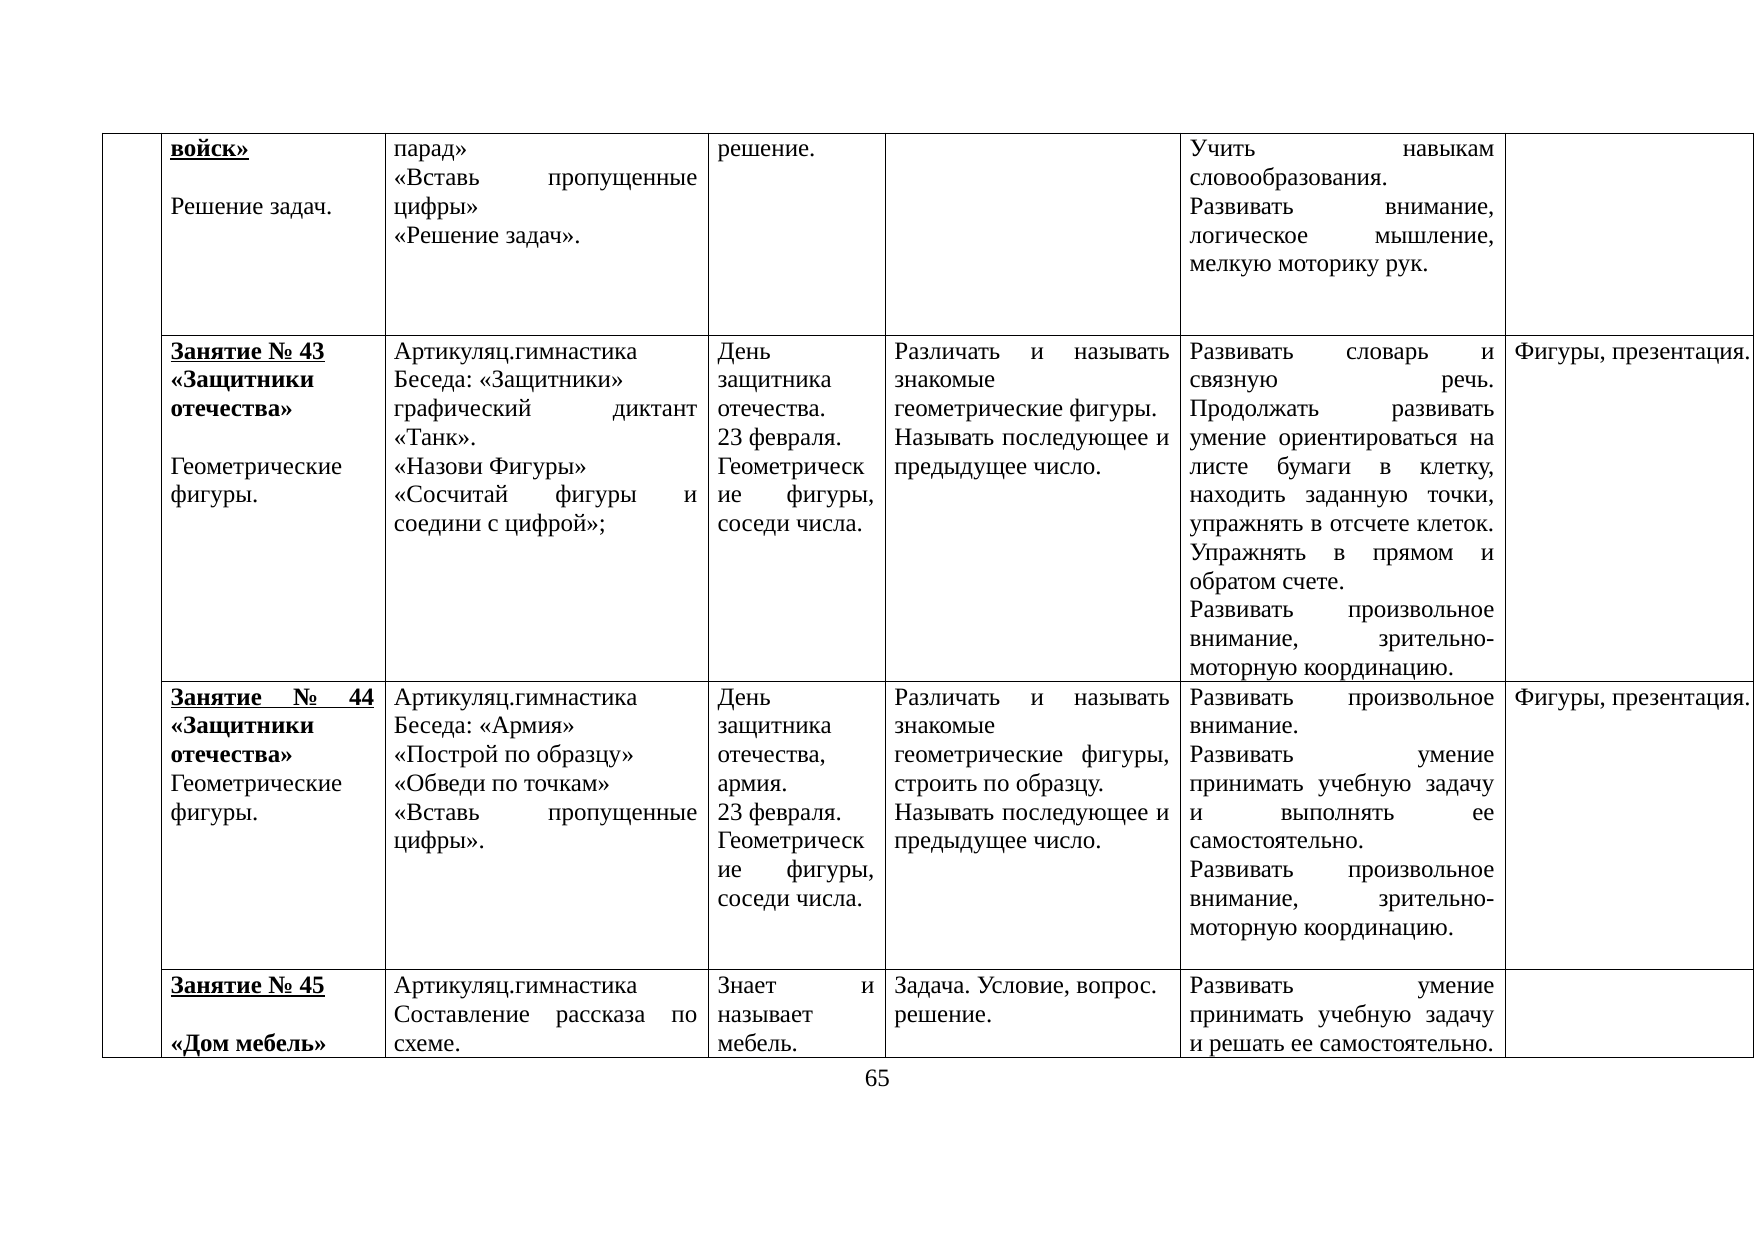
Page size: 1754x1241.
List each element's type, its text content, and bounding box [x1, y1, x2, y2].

table_cell Фигуры, презентация. [1506, 336, 1753, 681]
table_cell Развивать словарь и связную речь. Продолжать развивать умение ориентироваться на листе бумаги в клетку, находить заданную точки, упражнять в отсчете клеток. Упражнять в прямом и обратом счете. Развивать произвольное внимание, зрительно-моторную координацию. [1181, 336, 1505, 681]
table_cell Учить навыкам словообразования. Развивать внимание, логическое мышление, мелкую моторику рук. [1181, 134, 1505, 335]
table_cell Развивать умение принимать учебную задачу и решать ее самостоятельно. [1181, 970, 1505, 1057]
table_cell [103, 134, 161, 1057]
table_cell войск» Решение задач. [162, 134, 385, 335]
table_cell [1506, 970, 1753, 1057]
table_cell Артикуляц.гимнастика Беседа: «Армия» «Построй по образцу» «Обведи по точкам» «Вставь пропущенные цифры». [386, 682, 708, 969]
table_cell Знает и называет мебель. [709, 970, 885, 1057]
table_cell Различать и называть знакомые геометрические фигуры. Называть последующее и предыдущее число. [886, 336, 1180, 681]
table_cell Артикуляц.гимнастика Составление рассказа по схеме. [386, 970, 708, 1057]
table_cell Различать и называть знакомые геометрические фигуры, строить по образцу. Называть последующее и предыдущее число. [886, 682, 1180, 969]
table_cell Артикуляц.гимнастика Беседа: «Защитники» графический диктант «Танк». «Назови Фигуры» «Сосчитай фигуры и соедини с цифрой»; [386, 336, 708, 681]
table_cell решение. [709, 134, 885, 335]
table_cell [886, 134, 1180, 335]
table_cell Развивать произвольное внимание. Развивать умение принимать учебную задачу и выполнять ее самостоятельно. Развивать произвольное внимание, зрительно-моторную координацию. [1181, 682, 1505, 969]
table_cell Занятие № 43 «Защитники отечества» Геометрические фигуры. [162, 336, 385, 681]
table_cell [1506, 134, 1753, 335]
table_cell День защитника отечества, армия. 23 февраля. Геометрические фигуры, соседи числа. [709, 682, 885, 969]
table_cell парад» «Вставь пропущенные цифры» «Решение задач». [386, 134, 708, 335]
table_cell Занятие № 45 «Дом мебель» [162, 970, 385, 1057]
table_cell Фигуры, презентация. [1506, 682, 1753, 969]
table_cell Задача. Условие, вопрос. решение. [886, 970, 1180, 1057]
table_cell Занятие № 44 «Защитники отечества» Геометрические фигуры. [162, 682, 385, 969]
table_cell День защитника отечества. 23 февраля. Геометрические фигуры, соседи числа. [709, 336, 885, 681]
